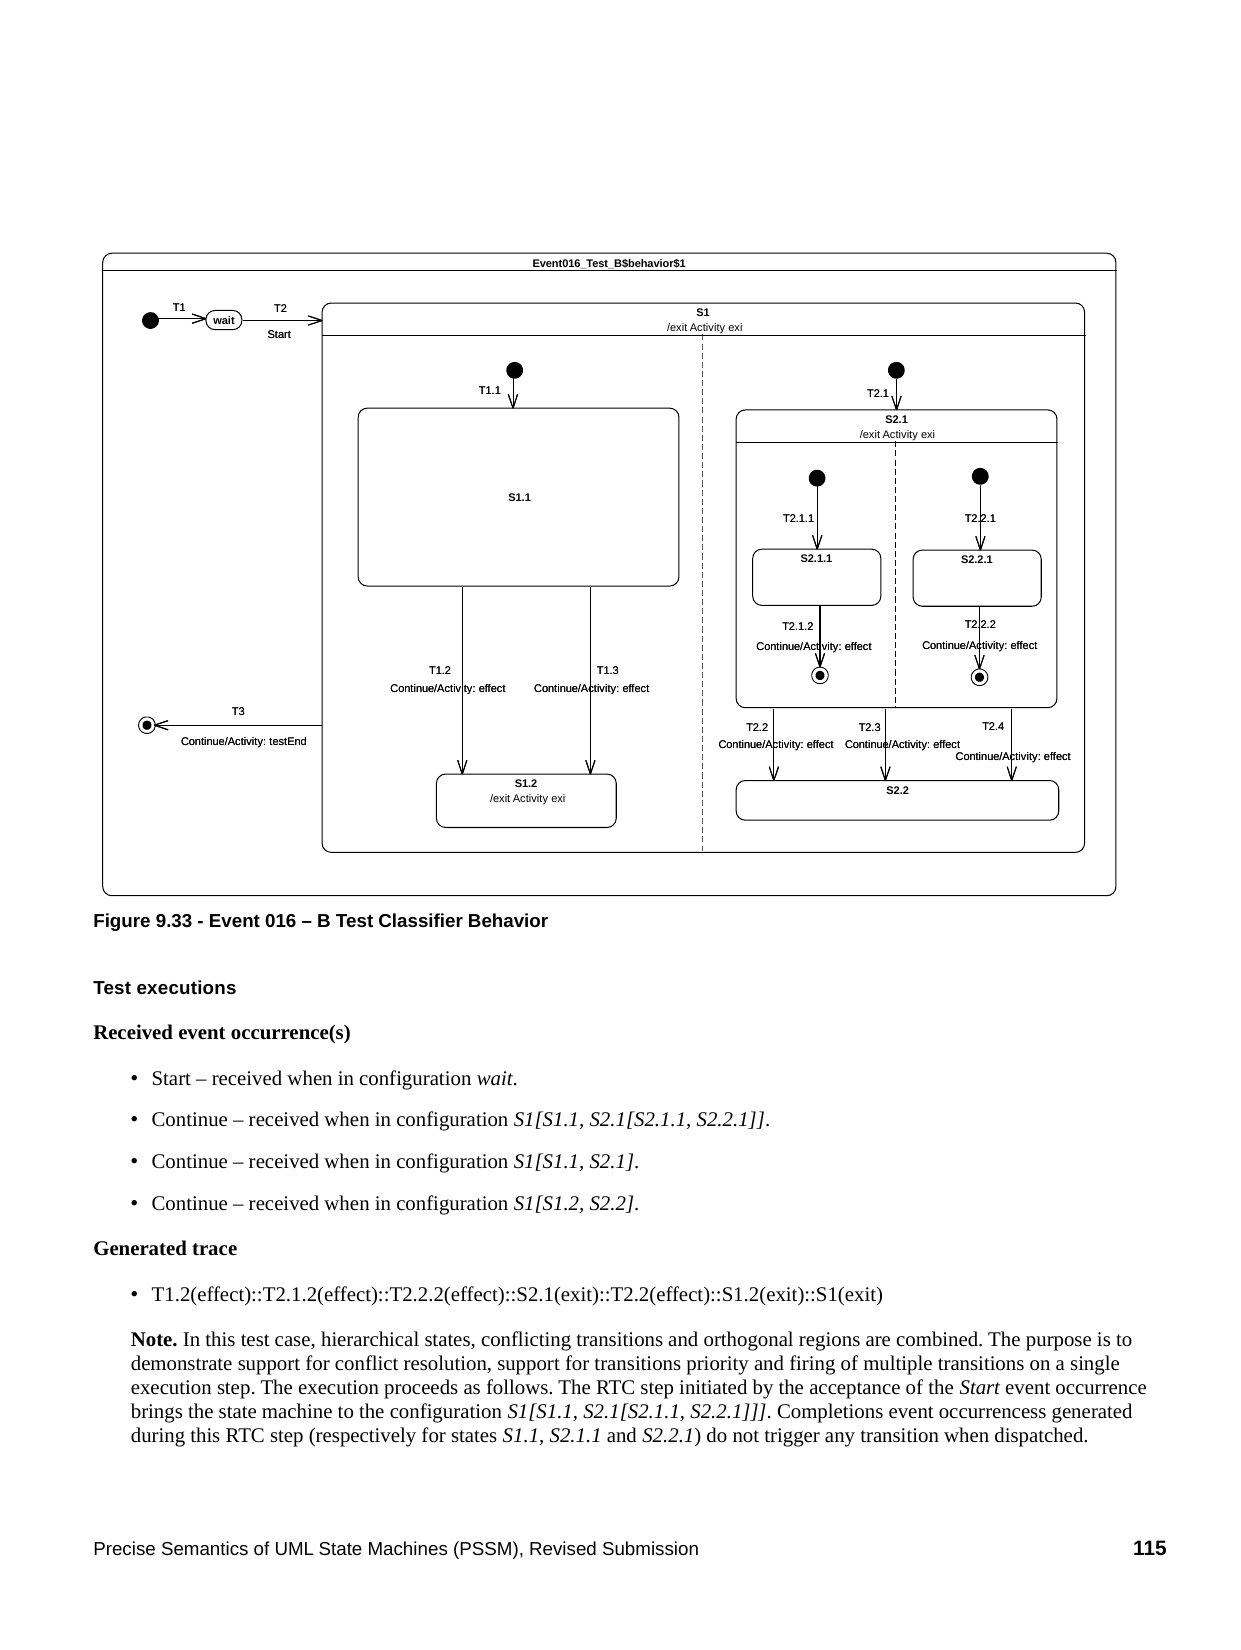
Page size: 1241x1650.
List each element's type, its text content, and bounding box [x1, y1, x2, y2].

text Generated trace [93, 1236, 1164, 1260]
text Figure 9.33 - Event 016 – B Test Classifier Behavior [93, 243, 1127, 931]
list T1.2(effect)::T2.1.2(effect)::T2.2.2(effect)::S2.1(exit)::T2.2(effect)::S1.2(exit)::S1(exit) [131, 1281, 1164, 1306]
subtitle Test executions [93, 977, 1164, 998]
list Continue – received when in configuration S1[S1.1, S2.1[S2.1.1, S2.2.1]]. [131, 1106, 1164, 1131]
list Continue – received when in configuration S1[S1.1, S2.1]. [131, 1148, 1164, 1173]
list Continue – received when in configuration S1[S1.2, S2.2]. [131, 1190, 1164, 1215]
text Note. In this test case, hierarchical states, conflicting transitions and orthogonal regions are combined. The purpose is to demonstrate support for conflict resolution, support for transitions priority and firing of multiple transitions on a single execution step. The execution proceeds as follows. The RTC step initiated by the acceptance of the Start event occurrence brings the state machine to the configuration S1[S1.1, S2.1[S2.1.1, S2.2.1]]]. Completions event occurrencess generated during this RTC step (respectively for states S1.1, S2.1.1 and S2.2.1) do not trigger any transition when dispatched. [131, 1327, 1164, 1447]
text Received event occurrence(s) [93, 1019, 1164, 1044]
list Start – received when in configuration wait. [131, 1065, 1164, 1090]
